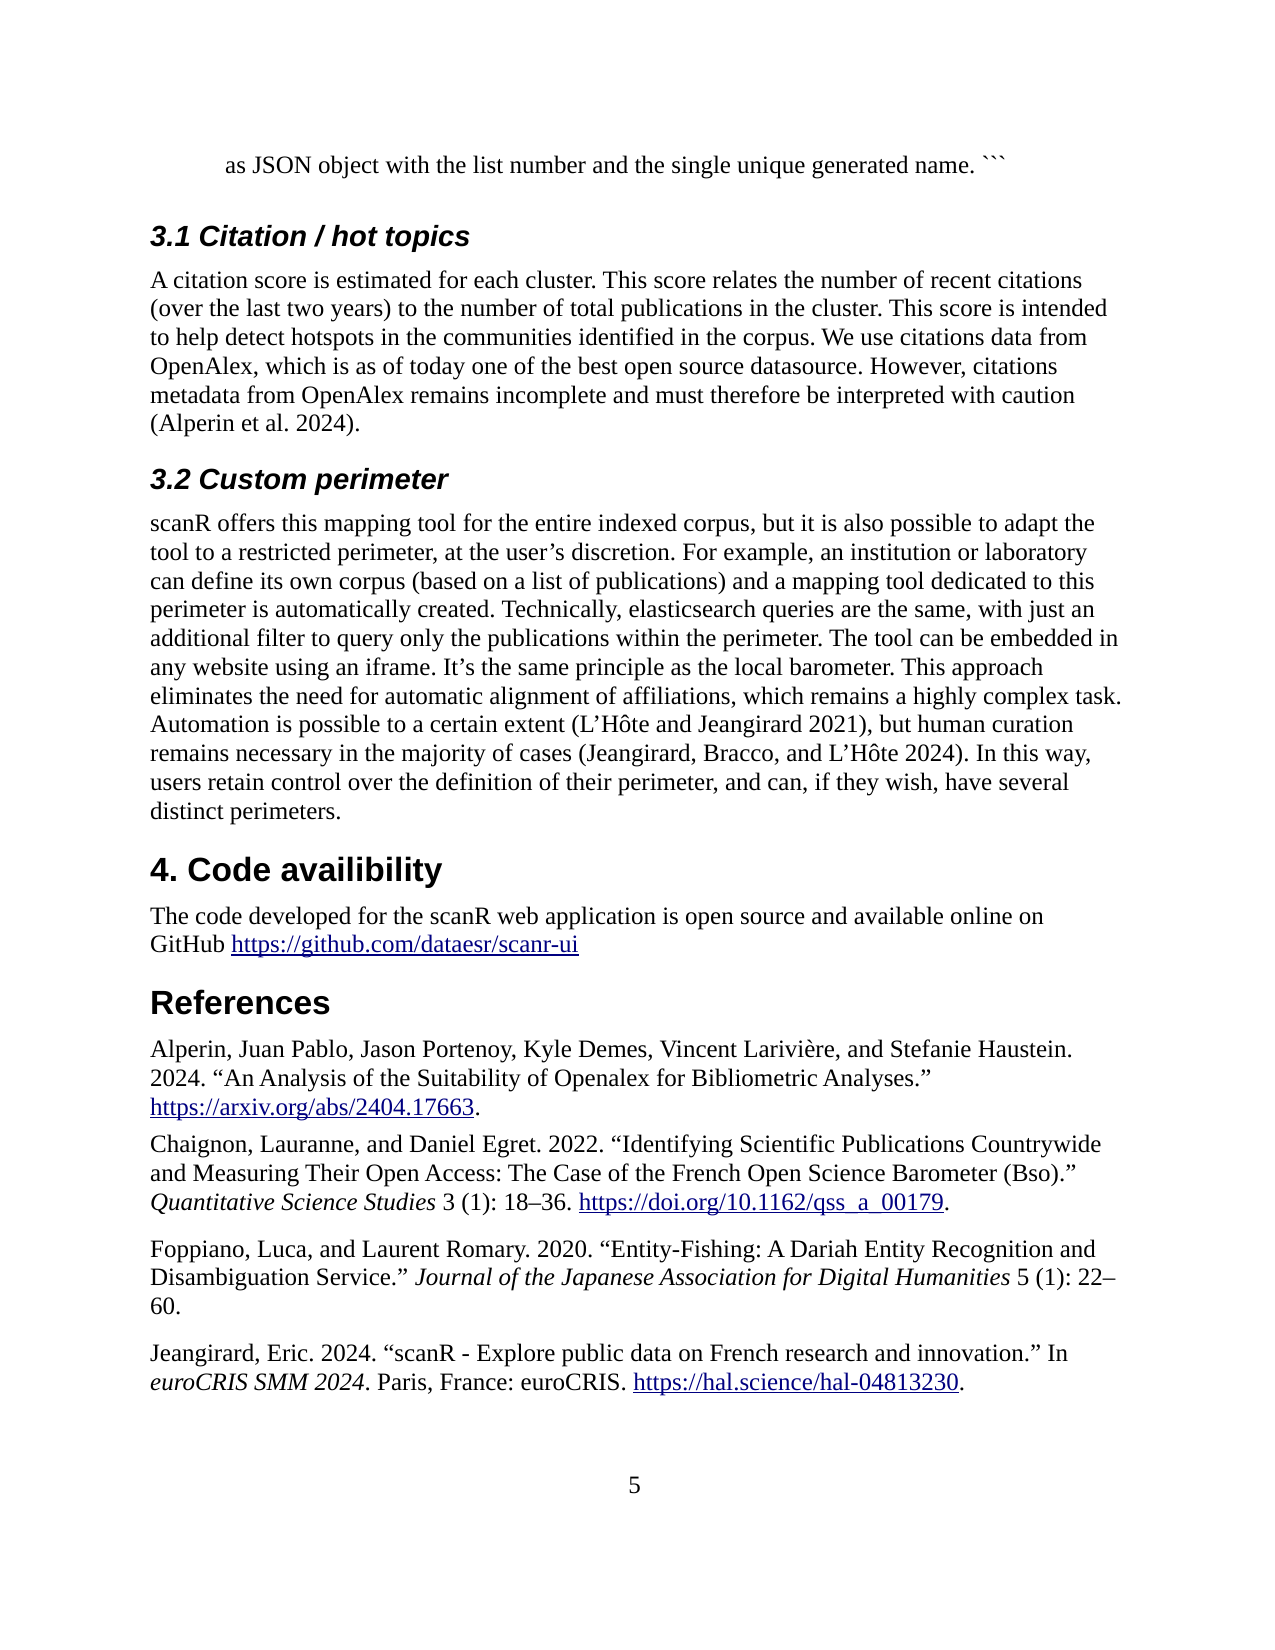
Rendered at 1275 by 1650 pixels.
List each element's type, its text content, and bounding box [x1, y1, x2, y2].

subtitle 4. Code availibility [150, 849, 1125, 888]
text A citation score is estimated for each cluster. This score relates the number of recent citations (over the last two years) to the number of total publications in the cluster. This score is intended to help detect hotspots in the communities identified in the corpus. We use citations data from OpenAlex, which is as of today one of the best open source datasource. However, citations metadata from OpenAlex remains incomplete and must therefore be interpreted with caution (Alperin et al. 2024). [150, 265, 1125, 437]
subtitle 3.1 Citation / hot topics [150, 219, 1125, 252]
text scanR offers this mapping tool for the entire indexed corpus, but it is also possible to adapt the tool to a restricted perimeter, at the user’s discretion. For example, an institution or laboratory can define its own corpus (based on a list of publications) and a mapping tool dedicated to this perimeter is automatically created. Technically, elasticsearch queries are the same, with just an additional filter to query only the publications within the perimeter. The tool can be embedded in any website using an iframe. It’s the same principle as the local barometer. This approach eliminates the need for automatic alignment of affiliations, which remains a highly complex task. Automation is possible to a certain extent (L’Hôte and Jeangirard 2021), but human curation remains necessary in the majority of cases (Jeangirard, Bracco, and L’Hôte 2024). In this way, users retain control over the definition of their perimeter, and can, if they wish, have several distinct perimeters. [150, 508, 1125, 824]
text The code developed for the scanR web application is open source and available online on GitHub https://github.com/dataesr/scanr-ui [150, 901, 1125, 958]
text Chaignon, Lauranne, and Daniel Egret. 2022. “Identifying Scientific Publications Countrywide and Measuring Their Open Access: The Case of the French Open Science Barometer (Bso).” Quantitative Science Studies 3 (1): 18–36. https://doi.org/10.1162/qss_a_00179. [150, 1129, 1125, 1216]
text Jeangirard, Eric. 2024. “scanR - Explore public data on French research and innovation.” In euroCRIS SMM 2024. Paris, France: euroCRIS. https://hal.science/hal-04813230. [150, 1338, 1125, 1395]
text Foppiano, Luca, and Laurent Romary. 2020. “Entity-Fishing: A Dariah Entity Recognition and Disambiguation Service.” Journal of the Japanese Association for Digital Humanities 5 (1): 22–60. [150, 1234, 1125, 1320]
subtitle 3.2 Custom perimeter [150, 462, 1125, 496]
text Alperin, Juan Pablo, Jason Portenoy, Kyle Demes, Vincent Larivière, and Stefanie Haustein. 2024. “An Analysis of the Suitability of Openalex for Bibliometric Analyses.” https://arxiv.org/abs/2404.17663. [150, 1034, 1125, 1121]
text as JSON object with the list number and the single unique generated name. ``` [225, 150, 1125, 179]
subtitle References [150, 983, 1125, 1022]
